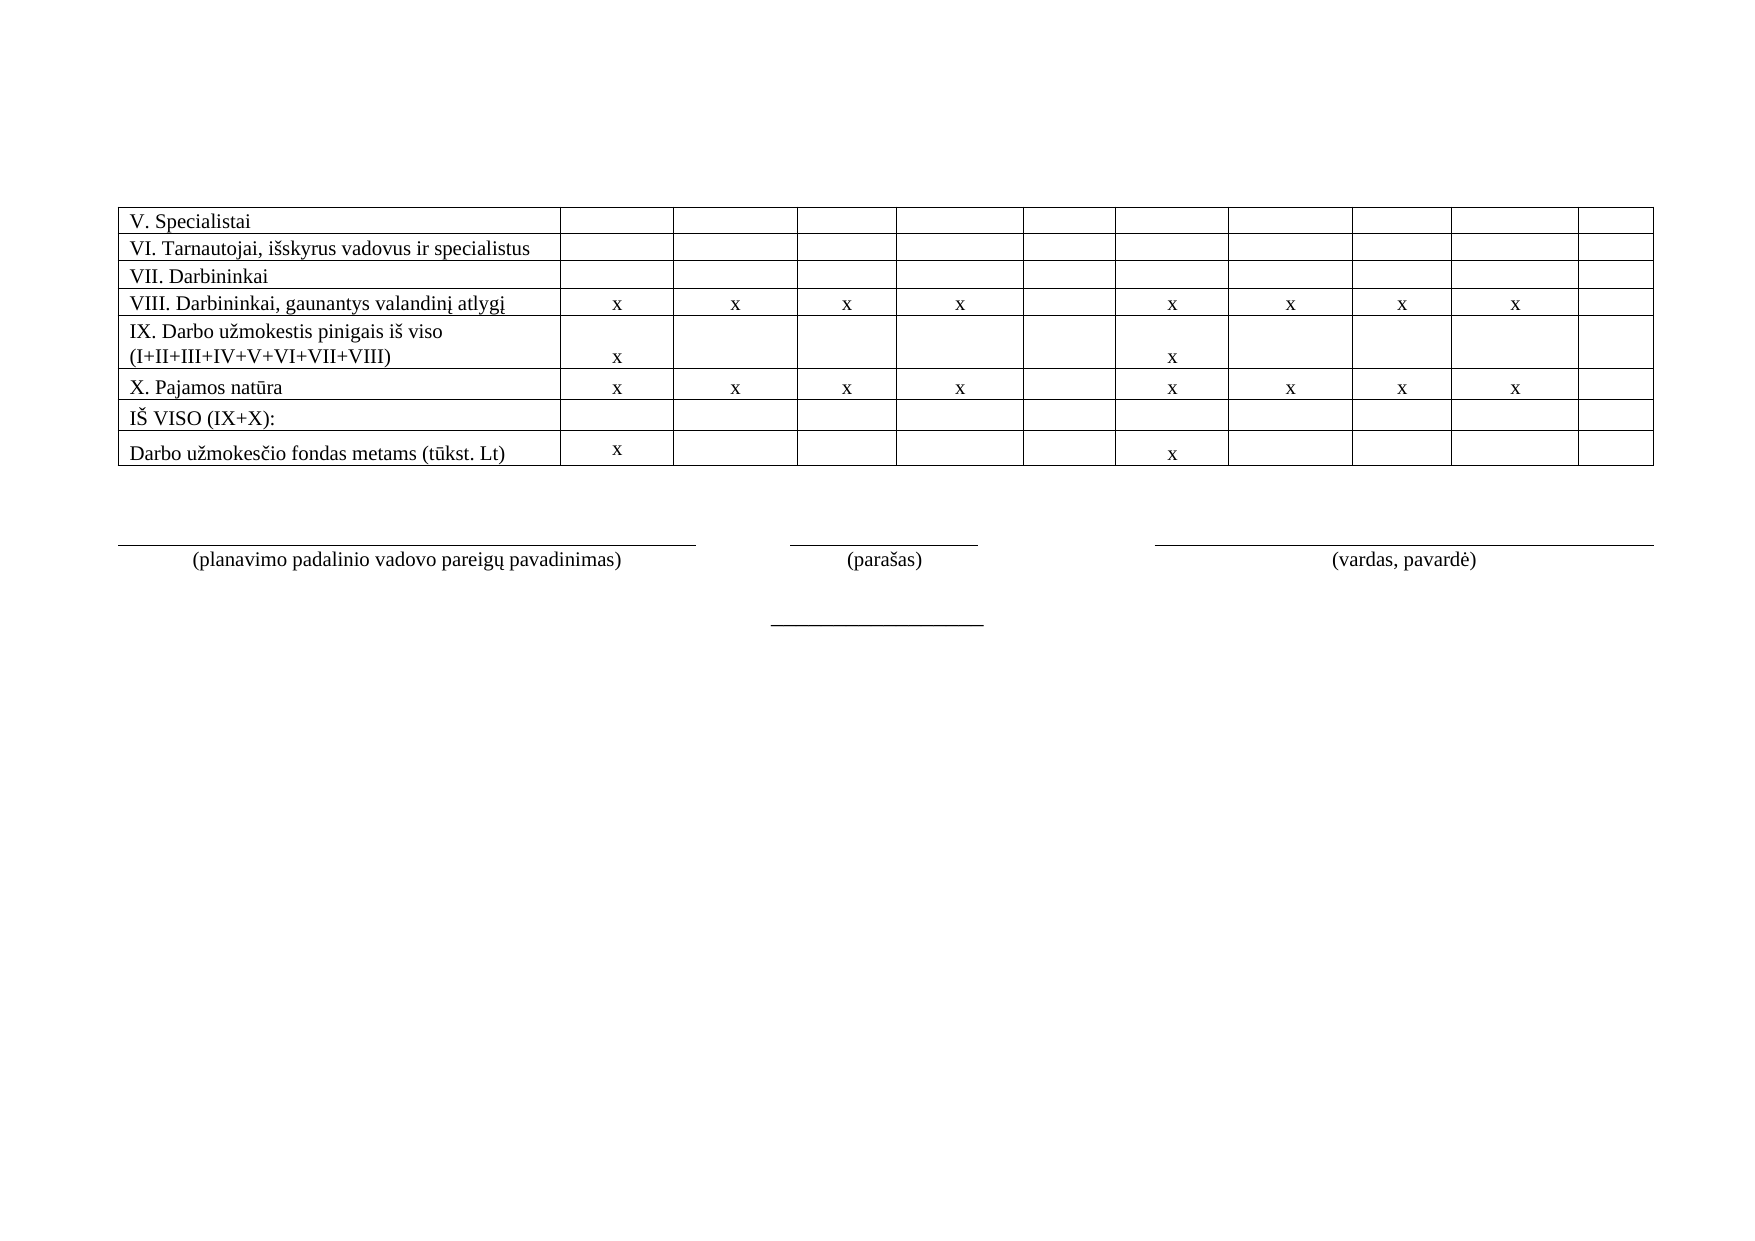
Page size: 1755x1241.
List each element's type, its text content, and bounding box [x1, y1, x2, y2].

table_cell x [1452, 289, 1578, 314]
table_cell [1024, 316, 1115, 368]
table_cell [674, 316, 797, 368]
table_cell (planavimo padalinio vadovo pareigų pavadinimas) [118, 546, 696, 571]
table_cell [1579, 261, 1653, 288]
table_cell [1024, 208, 1115, 233]
table_cell [1452, 208, 1578, 233]
table_cell [1353, 400, 1451, 430]
table_cell Darbo užmokesčio fondas metams (tūkst. Lt) [119, 431, 560, 464]
table_cell [1116, 466, 1229, 489]
table_cell [674, 208, 797, 233]
table_cell x [561, 289, 673, 314]
table_cell [897, 208, 1023, 233]
table_cell [1229, 234, 1352, 260]
table_cell [1116, 261, 1228, 288]
table_cell [798, 261, 896, 288]
table_cell [674, 400, 797, 430]
table_header [1155, 518, 1653, 545]
table_header [696, 518, 790, 545]
table_cell [1353, 431, 1451, 464]
table_cell x [561, 369, 673, 399]
table_cell [560, 466, 673, 489]
table_cell [561, 400, 673, 430]
table_cell x [674, 289, 797, 314]
table_cell x [674, 369, 797, 399]
table_cell [798, 208, 896, 233]
table_header [790, 518, 978, 545]
table_cell [1229, 208, 1352, 233]
table_cell x [897, 289, 1023, 314]
table_cell [1353, 316, 1451, 368]
table_cell VI. Tarnautojai, išskyrus vadovus ir specialistus [119, 234, 560, 260]
table_cell [674, 466, 797, 489]
table_cell [1579, 431, 1653, 464]
table_cell (parašas) [790, 546, 978, 571]
table_cell x [1116, 369, 1228, 399]
table_cell [897, 234, 1023, 260]
table_cell [1353, 234, 1451, 260]
table_header [978, 518, 1154, 545]
table_cell [1579, 466, 1653, 489]
table_cell [1452, 400, 1578, 430]
table_cell [118, 466, 560, 489]
table_cell [1353, 208, 1451, 233]
table_cell [1024, 369, 1115, 399]
table_cell VII. Darbininkai [119, 261, 560, 288]
table_cell VIII. Darbininkai, gaunantys valandinį atlygį [119, 289, 560, 314]
table_cell IX. Darbo užmokestis pinigais iš viso (I+II+III+IV+V+VI+VII+VIII) [119, 316, 560, 368]
table_cell x [1353, 369, 1451, 399]
table_cell [1452, 431, 1578, 464]
table_cell [1023, 466, 1116, 489]
table_cell [1024, 289, 1115, 314]
table_cell [1229, 431, 1352, 464]
table_cell [1229, 466, 1352, 489]
table_cell [696, 545, 790, 571]
table_cell [897, 431, 1023, 464]
table_cell x [798, 289, 896, 314]
table_cell [897, 400, 1023, 430]
table_cell [1452, 466, 1579, 489]
table_cell [1024, 400, 1115, 430]
table_cell x [897, 369, 1023, 399]
table_cell [1579, 208, 1653, 233]
table_cell [674, 261, 797, 288]
table_cell [1229, 400, 1352, 430]
table_header [118, 518, 696, 545]
table_cell [1116, 234, 1228, 260]
table_cell [1579, 234, 1653, 260]
table_cell [798, 234, 896, 260]
table_cell [1452, 316, 1578, 368]
table_cell [561, 261, 673, 288]
table_cell [1352, 466, 1452, 489]
table_cell [897, 261, 1023, 288]
table_cell IŠ VISO (IX+X): [119, 400, 560, 430]
table_cell x [1116, 431, 1228, 464]
table_cell [1579, 400, 1653, 430]
table_cell x [1116, 316, 1228, 368]
table_cell x [1229, 289, 1352, 314]
table_cell [798, 316, 896, 368]
table_cell x [561, 431, 673, 464]
table_cell [1579, 316, 1653, 368]
table_cell X. Pajamos natūra [119, 369, 560, 399]
table_cell [978, 545, 1154, 571]
table_cell [1452, 234, 1578, 260]
table_cell x [561, 316, 673, 368]
table_cell [1024, 234, 1115, 260]
table_cell [1452, 261, 1578, 288]
table_cell [897, 466, 1023, 489]
table_cell [1024, 261, 1115, 288]
table_cell [797, 466, 897, 489]
table_cell x [1452, 369, 1578, 399]
table_cell [1353, 261, 1451, 288]
table_cell [1229, 316, 1352, 368]
table_cell [561, 234, 673, 260]
table_cell V. Specialistai [119, 208, 560, 233]
table_cell x [1116, 289, 1228, 314]
table_cell (vardas, pavardė) [1155, 546, 1653, 571]
table_cell [674, 234, 797, 260]
table_cell [897, 316, 1023, 368]
table_cell x [1229, 369, 1352, 399]
table_cell [674, 431, 797, 464]
table_cell [798, 400, 896, 430]
table_cell x [1353, 289, 1451, 314]
table_cell x [798, 369, 896, 399]
table_cell [798, 431, 896, 464]
table_cell [1579, 369, 1653, 399]
table_cell [561, 208, 673, 233]
table_cell [1116, 400, 1228, 430]
table_cell [1024, 431, 1115, 464]
table_cell [1229, 261, 1352, 288]
table_cell [1116, 208, 1228, 233]
table_cell [1579, 289, 1653, 314]
text _________________ [118, 600, 1636, 629]
